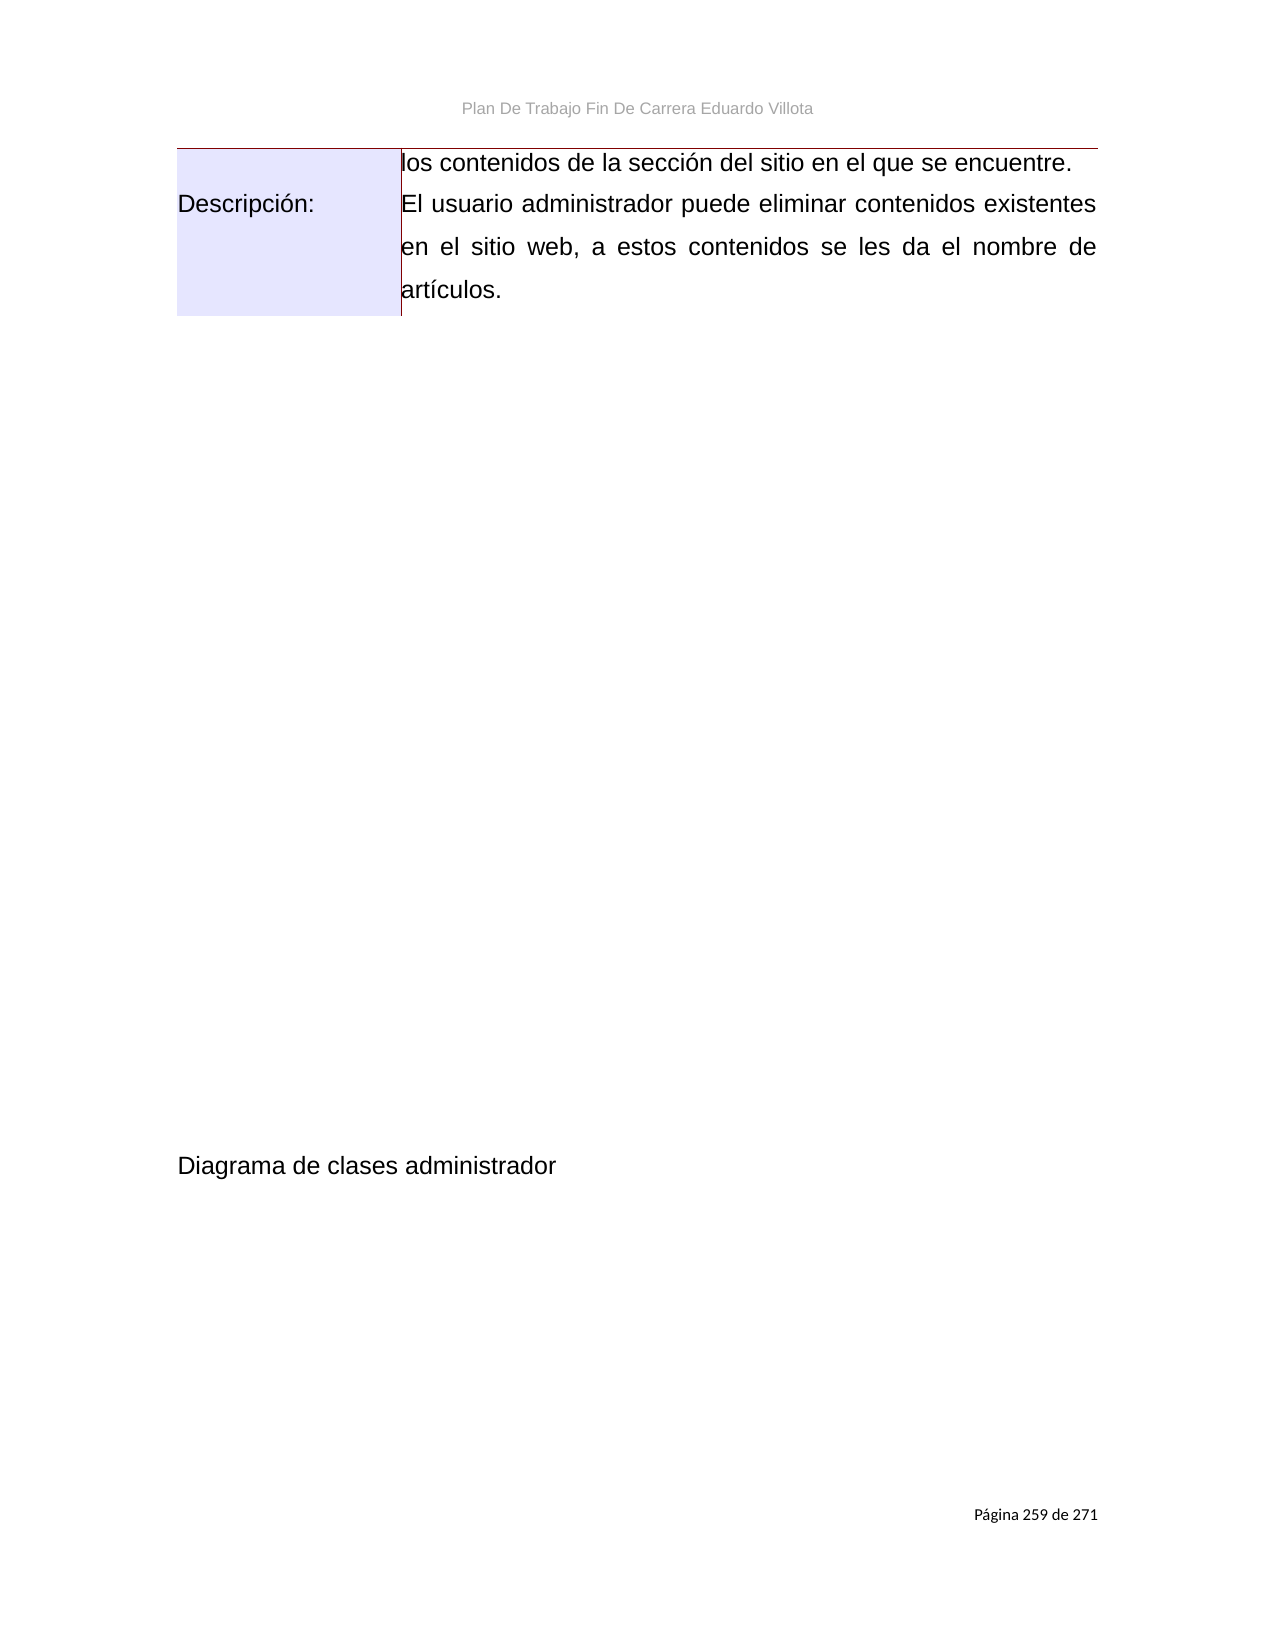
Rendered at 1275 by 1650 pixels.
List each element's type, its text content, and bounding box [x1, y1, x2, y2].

text Diagrama de clases administrador [177, 1151, 1098, 1179]
table_cell los contenidos de la sección del sitio en el que se encuentre. [402, 149, 1097, 189]
table_cell Descripción: [177, 189, 401, 316]
table_cell El usuario administrador puede eliminar contenidos existentes en el sitio web, a estos contenidos se les da el nombre de artículos. [402, 189, 1097, 316]
table_cell [177, 149, 401, 189]
